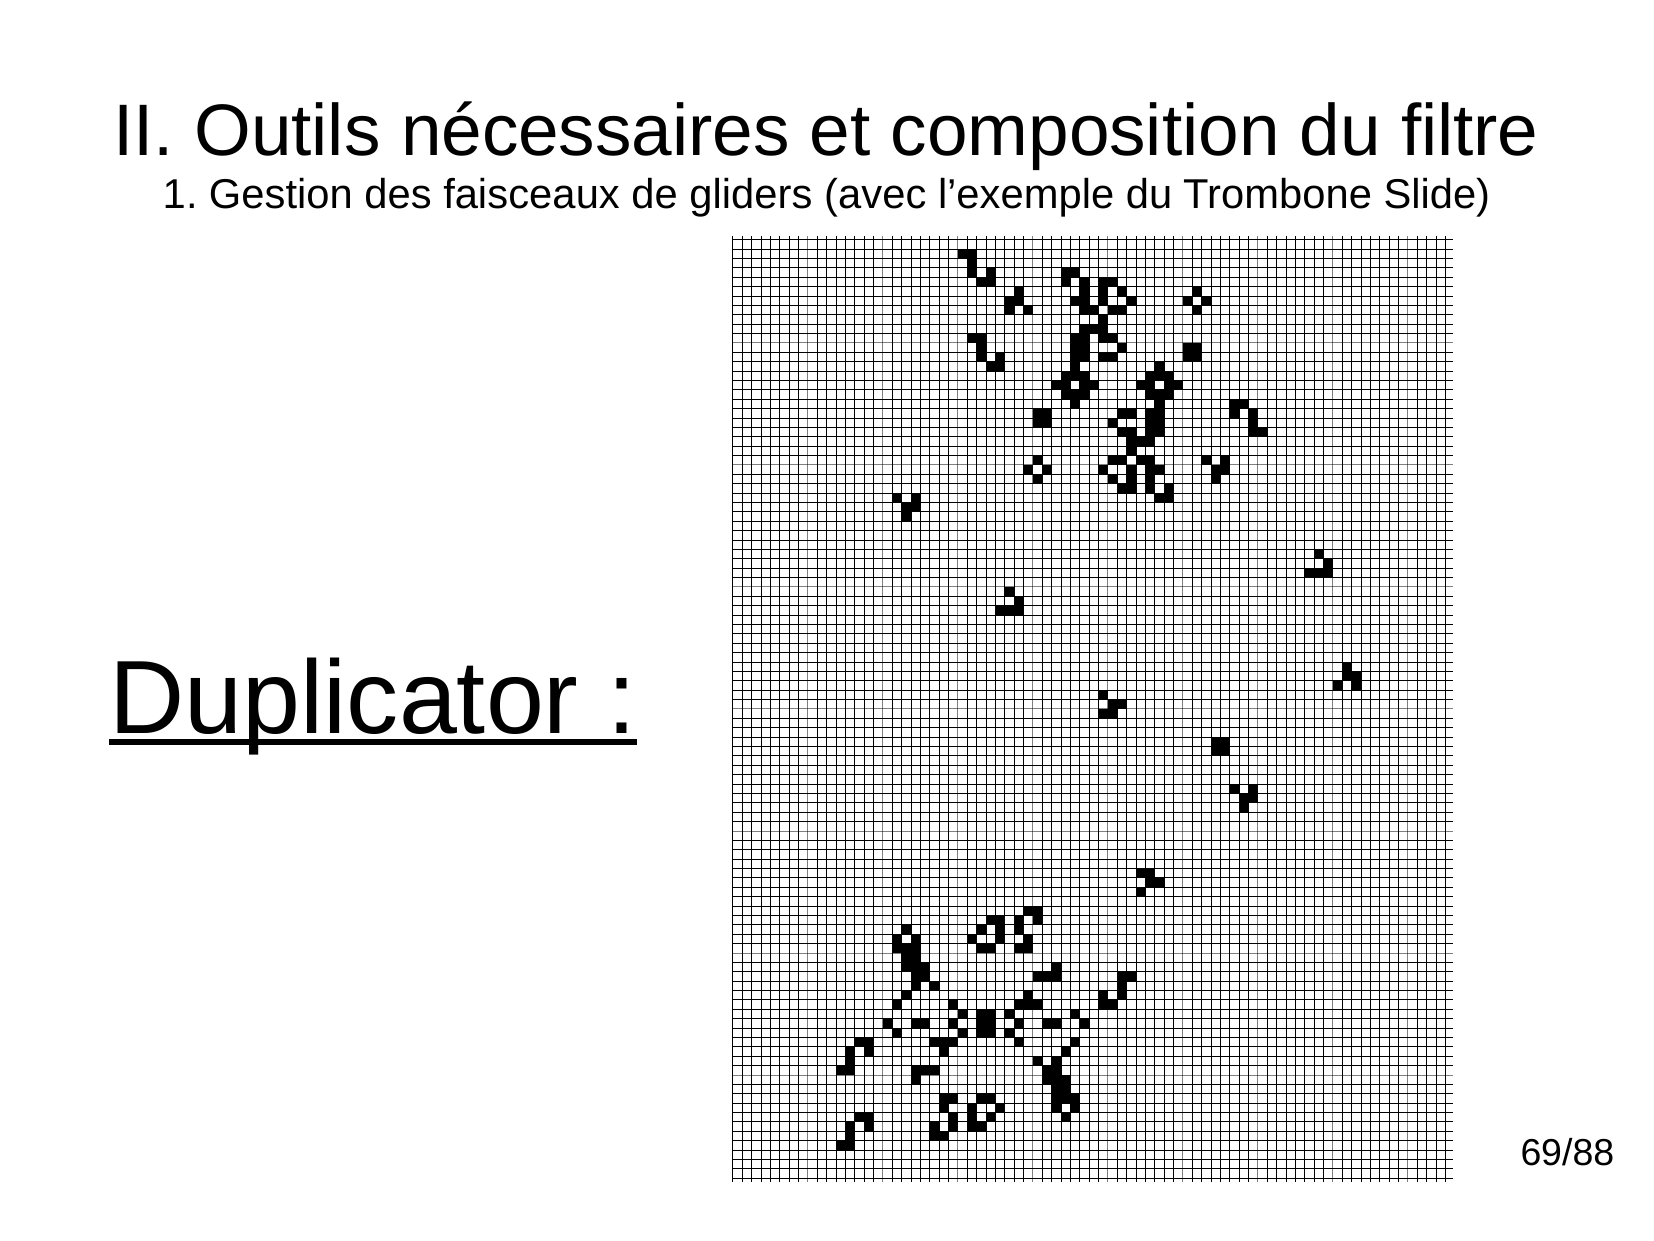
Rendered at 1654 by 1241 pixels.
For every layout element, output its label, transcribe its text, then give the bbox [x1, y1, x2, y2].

text_box <number>/88 [1505, 1124, 1654, 1182]
title II. Outils nécessaires et composition du filtre 1. Gestion des faisceaux de gliders (avec l’exemple du Trombone Slide) [82, 49, 1571, 257]
picture [732, 236, 1453, 1182]
text_box Duplicator : [94, 631, 652, 763]
